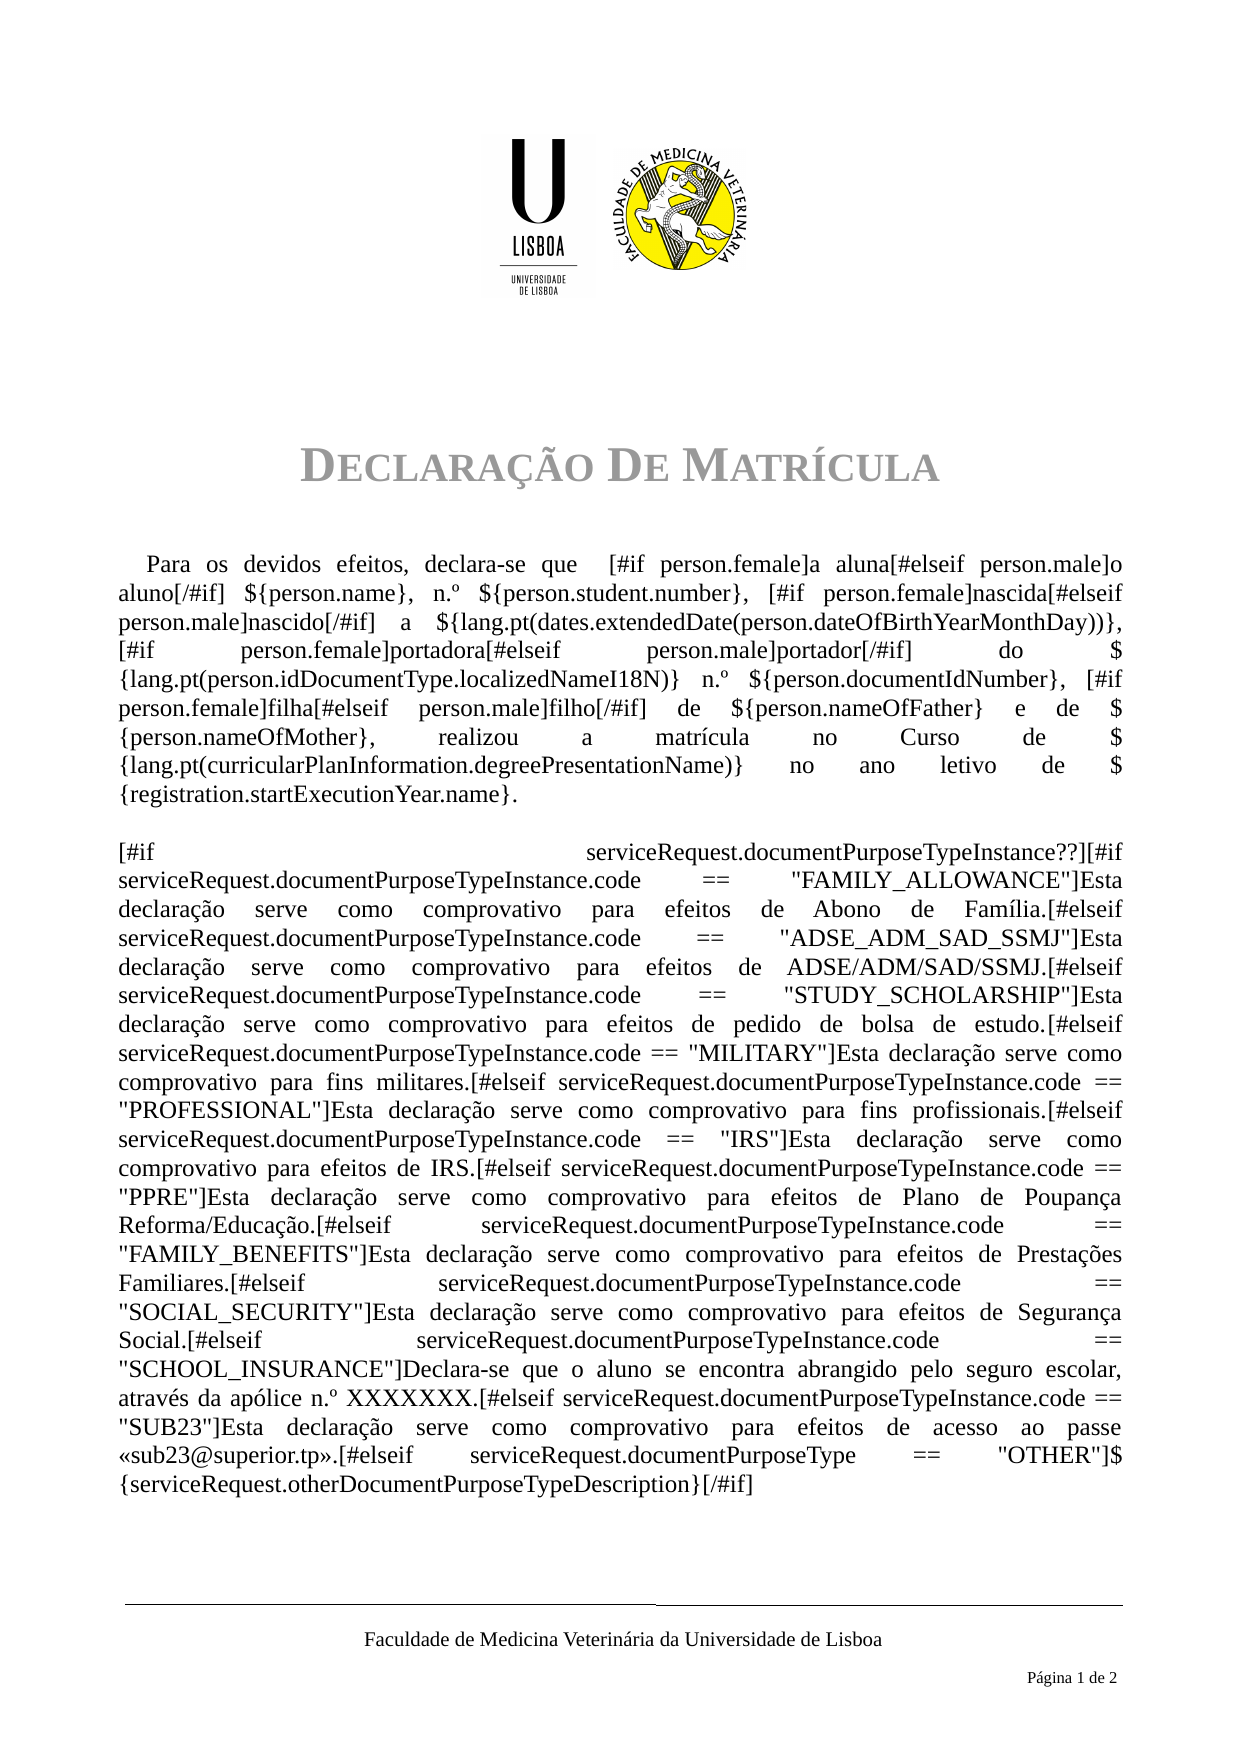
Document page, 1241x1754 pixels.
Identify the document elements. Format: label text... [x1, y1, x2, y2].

text Declaração De Matrícula [118, 434, 1122, 492]
picture [480, 134, 597, 298]
picture [613, 148, 747, 270]
text Para os devidos efeitos, declara-se que [#if person.female]a aluna[#elseif person.male]o aluno[/#if] ${person.name}, n.º ${person.student.number}, [#if person.female]nascida[#elseif person.male]nascido[/#if] a ${lang.pt(dates.extendedDate(person.dateOfBirthYearMonthDay))}, [#if person.female]portadora[#elseif person.male]portador[/#if] do ${lang.pt(person.idDocumentType.localizedNameI18N)} n.º ${person.documentIdNumber}, [#if person.female]filha[#elseif person.male]filho[/#if] de ${person.nameOfFather} e de ${person.nameOfMother}, realizou a matrícula no Curso de ${lang.pt(curricularPlanInformation.degreePresentationName)} no ano letivo de ${registration.startExecutionYear.name}. [118, 549, 1122, 808]
text [#if serviceRequest.documentPurposeTypeInstance??][#if serviceRequest.documentPurposeTypeInstance.code == "FAMILY_ALLOWANCE"]Esta declaração serve como comprovativo para efeitos de Abono de Família.[#elseif serviceRequest.documentPurposeTypeInstance.code == "ADSE_ADM_SAD_SSMJ"]Esta declaração serve como comprovativo para efeitos de ADSE/ADM/SAD/SSMJ.[#elseif serviceRequest.documentPurposeTypeInstance.code == "STUDY_SCHOLARSHIP"]Esta declaração serve como comprovativo para efeitos de pedido de bolsa de estudo.[#elseif serviceRequest.documentPurposeTypeInstance.code == "MILITARY"]Esta declaração serve como comprovativo para fins militares.[#elseif serviceRequest.documentPurposeTypeInstance.code == "PROFESSIONAL"]Esta declaração serve como comprovativo para fins profissionais.[#elseif serviceRequest.documentPurposeTypeInstance.code == "IRS"]Esta declaração serve como comprovativo para efeitos de IRS.[#elseif serviceRequest.documentPurposeTypeInstance.code == "PPRE"]Esta declaração serve como comprovativo para efeitos de Plano de Poupança Reforma/Educação.[#elseif serviceRequest.documentPurposeTypeInstance.code == "FAMILY_BENEFITS"]Esta declaração serve como comprovativo para efeitos de Prestações Familiares.[#elseif serviceRequest.documentPurposeTypeInstance.code == "SOCIAL_SECURITY"]Esta declaração serve como comprovativo para efeitos de Segurança Social.[#elseif serviceRequest.documentPurposeTypeInstance.code == "SCHOOL_INSURANCE"]Declara-se que o aluno se encontra abrangido pelo seguro escolar, através da apólice n.º XXXXXXX.[#elseif serviceRequest.documentPurposeTypeInstance.code == "SUB23"]Esta declaração serve como comprovativo para efeitos de acesso ao passe «sub23@superior.tp».[#elseif serviceRequest.documentPurposeType == "OTHER"]${serviceRequest.otherDocumentPurposeTypeDescription}[/#if] [118, 837, 1122, 1498]
